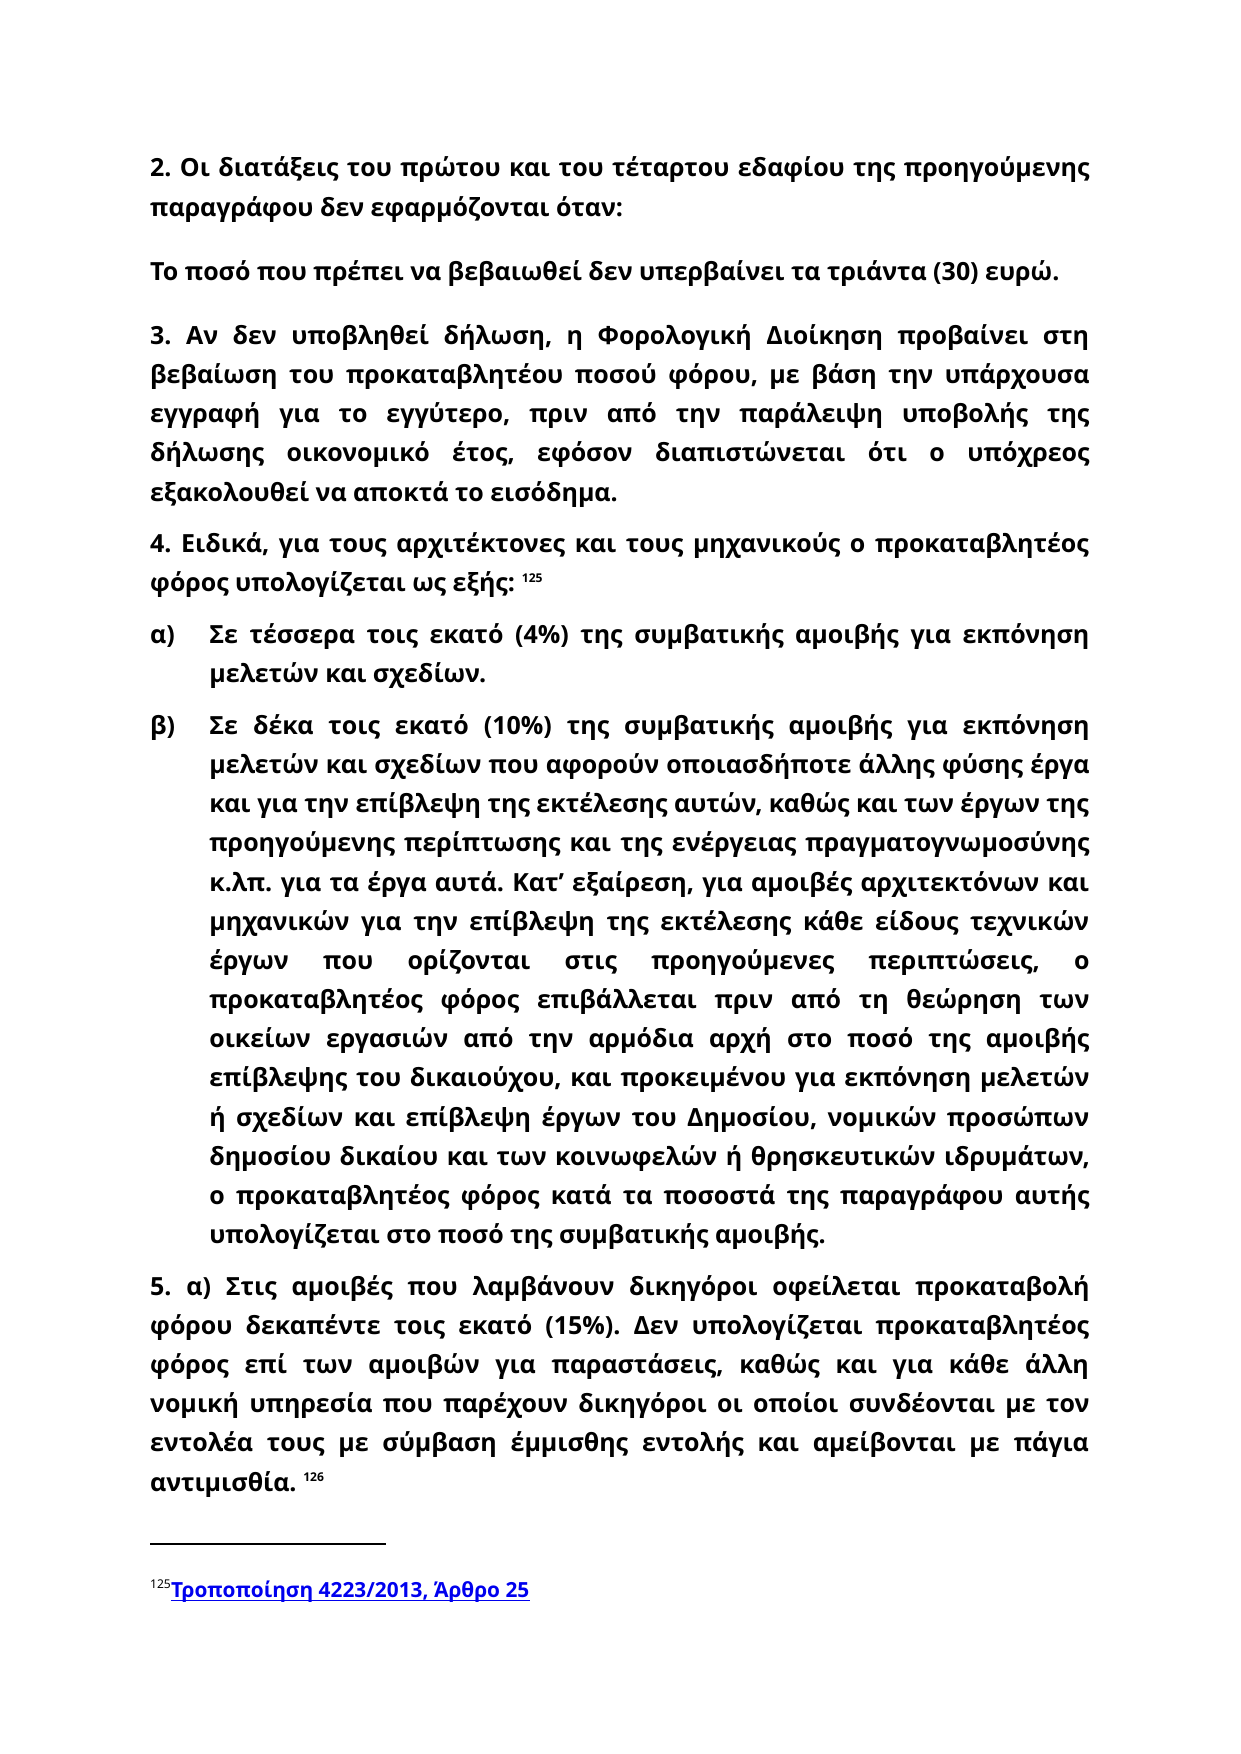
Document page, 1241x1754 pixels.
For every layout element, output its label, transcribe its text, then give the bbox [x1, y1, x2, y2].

text Τροποποίηση 4223/2013, Άρθρο 25 [150, 1576, 1090, 1604]
text Το ποσό που πρέπει να βεβαιωθεί δεν υπερβαίνει τα τριάντα (30) ευρώ. [150, 253, 1090, 287]
list α) Σε τέσσερα τοις εκατό (4%) της συμβατικής αμοιβής για εκπόνηση μελετών και σχεδίων. [150, 617, 1090, 690]
text 3. Αν δεν υποβληθεί δήλωση, η Φορολογική Διοίκηση προβαίνει στη βεβαίωση του προκαταβλητέου ποσού φόρου, με βάση την υπάρχουσα εγγραφή για το εγγύτερο, πριν από την παράλειψη υποβολής της δήλωσης οικονομικό έτος, εφόσον διαπιστώνεται ότι ο υπόχρεος εξακολουθεί να αποκτά το εισόδημα. [150, 317, 1090, 508]
text 4. Ειδικά, για τους αρχιτέκτονες και τους μηχανικούς ο προκαταβλητέος φόρος υπολογίζεται ως εξής: [150, 526, 1090, 599]
list β) Σε δέκα τοις εκατό (10%) της συμβατικής αμοιβής για εκπόνηση μελετών και σχεδίων που αφορούν οποιασδήποτε άλλης φύσης έργα και για την επίβλεψη της εκτέλεσης αυτών, καθώς και των έργων της προηγούμενης περίπτωσης και της ενέργειας πραγματογνωμοσύνης κ.λπ. για τα έργα αυτά. Κατ’ εξαίρεση, για αμοιβές αρχιτεκτόνων και μηχανικών για την επίβλεψη της εκτέλεσης κάθε είδους τεχνικών έργων που ορίζονται στις προηγούμενες περιπτώσεις, ο προκαταβλητέος φόρος επιβάλλεται πριν από τη θεώρηση των οικείων εργασιών από την αρμόδια αρχή στο ποσό της αμοιβής επίβλεψης του δικαιούχου, και προκειμένου για εκπόνηση μελετών ή σχεδίων και επίβλεψη έργων του Δημοσίου, νομικών προσώπων δημοσίου δικαίου και των κοινωφελών ή θρησκευτικών ιδρυμάτων, ο προκαταβλητέος φόρος κατά τα ποσοστά της παραγράφου αυτής υπολογίζεται στο ποσό της συμβατικής αμοιβής. [150, 707, 1090, 1251]
text 5. α) Στις αμοιβές που λαμβάνουν δικηγόροι οφείλεται προκαταβολή φόρου δεκαπέντε τοις εκατό (15%). Δεν υπολογίζεται προκαταβλητέος φόρος επί των αμοιβών για παραστάσεις, καθώς και για κάθε άλλη νομική υπηρεσία που παρέχουν δικηγόροι οι οποίοι συνδέονται με τον εντολέα τους με σύμβαση έμμισθης εντολής και αμείβονται με πάγια αντιμισθία. [150, 1268, 1090, 1498]
text 2. Οι διατάξεις του πρώτου και του τέταρτου εδαφίου της προηγούμενης παραγράφου δεν εφαρμόζονται όταν: [150, 150, 1090, 223]
